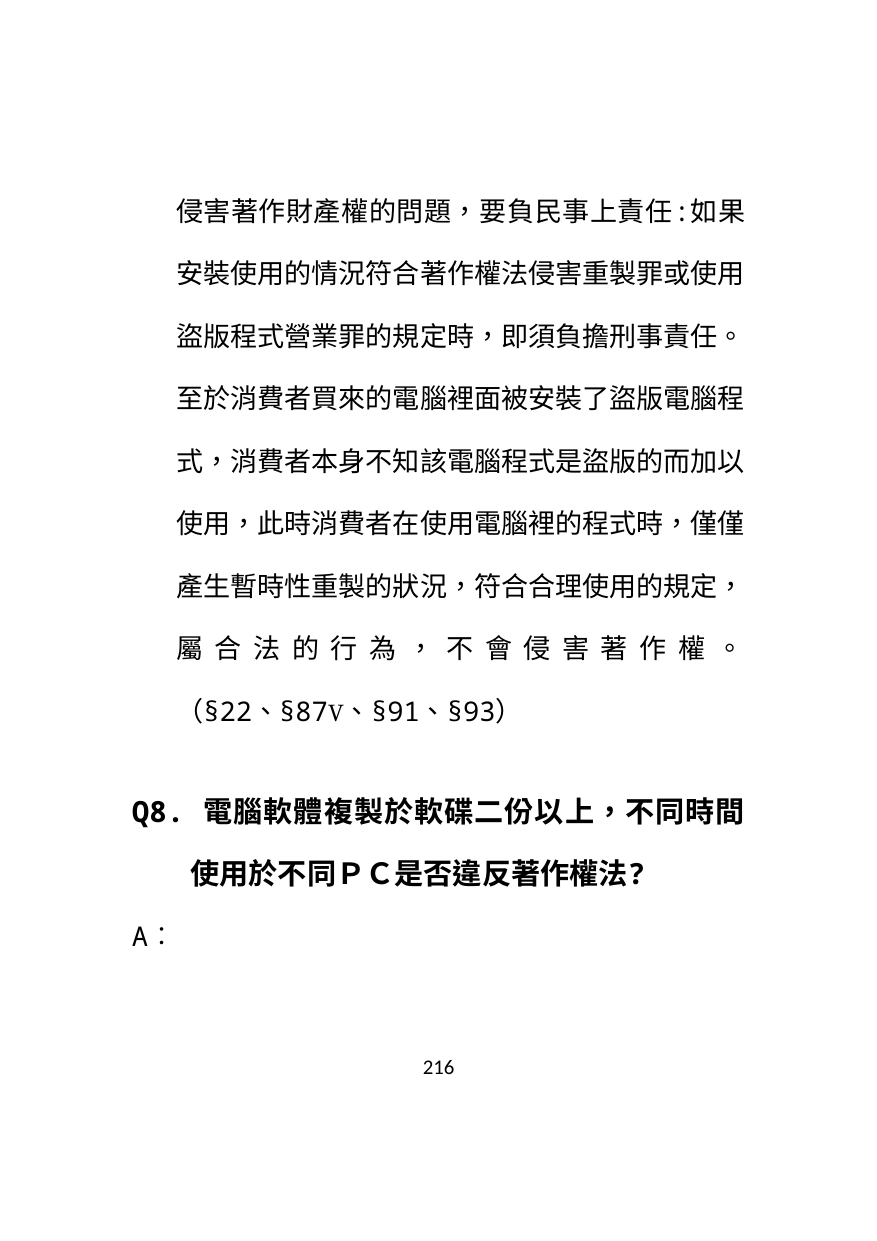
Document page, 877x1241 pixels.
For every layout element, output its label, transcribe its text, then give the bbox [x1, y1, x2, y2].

text 侵害著作財產權的問題，要負民事上責任:如果安裝使用的情況符合著作權法侵害重製罪或使用盜版程式營業罪的規定時，即須負擔刑事責任。至於消費者買來的電腦裡面被安裝了盜版電腦程式，消費者本身不知該電腦程式是盜版的而加以使用，此時消費者在使用電腦裡的程式時，僅僅產生暫時性重製的狀況，符合合理使用的規定，屬合法的行為，不會侵害著作權。（§22、§87Ⅴ、§91、§93） [176, 168, 745, 730]
text A︰ [132, 893, 745, 955]
text Q8. 電腦軟體複製於軟碟二份以上，不同時間使用於不同ＰＣ是否違反著作權法? [132, 768, 745, 893]
